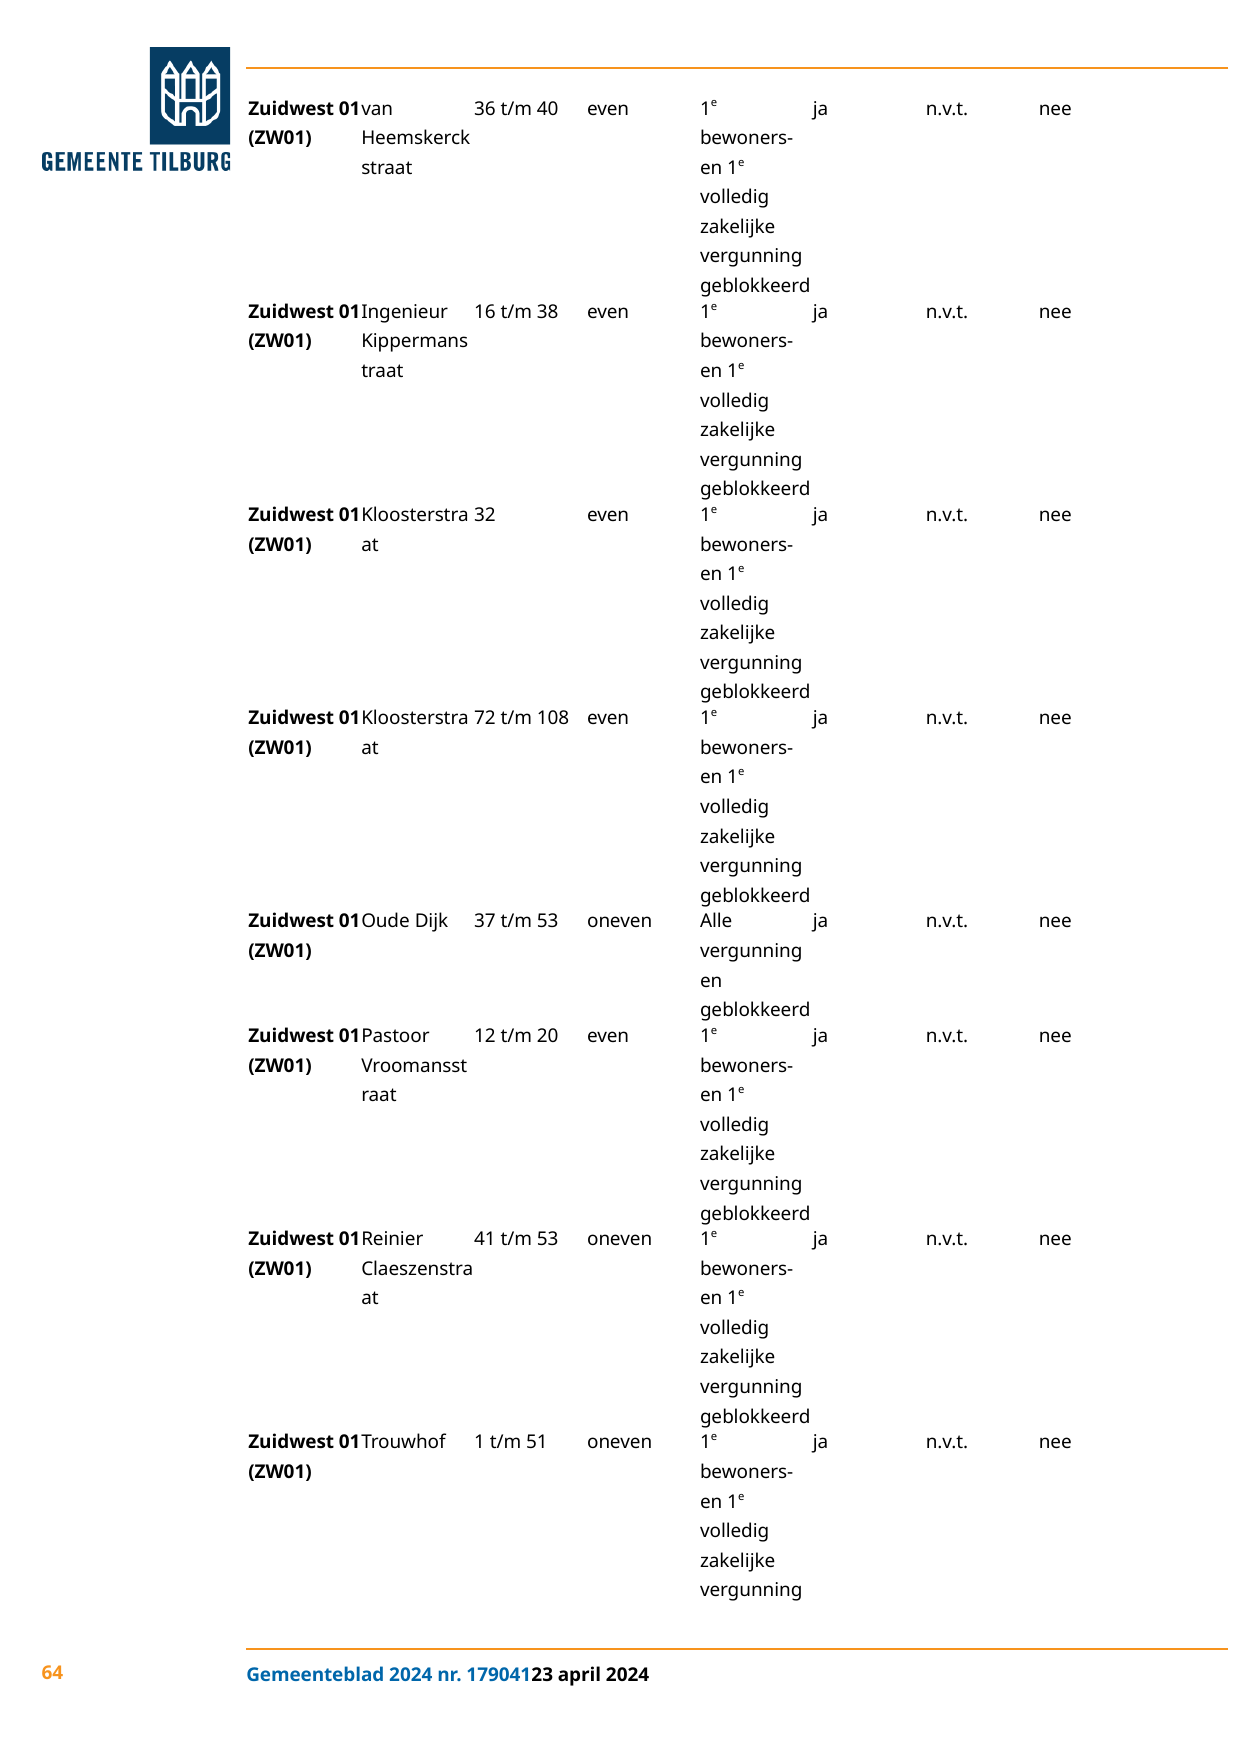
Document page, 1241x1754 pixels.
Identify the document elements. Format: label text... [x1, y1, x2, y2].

table_cell even [587, 705, 700, 908]
table_cell oneven [587, 1225, 700, 1429]
table_cell 1e bewoners- en 1e volledig zakelijke vergunning [700, 1429, 813, 1602]
table_cell Kloosterstraat [361, 705, 474, 908]
table_cell ja [813, 1429, 926, 1602]
table_cell nee [1039, 501, 1152, 704]
table_cell ja [813, 95, 926, 298]
table_cell 12 t/m 20 [474, 1022, 587, 1225]
table_cell even [587, 501, 700, 704]
table_cell Ingenieur Kippermanstraat [361, 298, 474, 501]
table_cell even [587, 1022, 700, 1225]
table_cell Reinier Claeszenstraat [361, 1225, 474, 1429]
table_cell 1e bewoners- en 1e volledig zakelijke vergunning geblokkeerd [700, 501, 813, 704]
table_cell n.v.t. [926, 705, 1038, 908]
table_cell 16 t/m 38 [474, 298, 587, 501]
table_cell 32 [474, 501, 587, 704]
table_cell n.v.t. [926, 95, 1038, 298]
table_cell Zuidwest 01 (ZW01) [248, 908, 361, 1022]
table_cell oneven [587, 1429, 700, 1602]
table_cell 41 t/m 53 [474, 1225, 587, 1429]
table_cell nee [1039, 298, 1152, 501]
table_cell nee [1039, 1429, 1152, 1602]
table_cell ja [813, 705, 926, 908]
table_cell n.v.t. [926, 1429, 1038, 1602]
table_cell ja [813, 908, 926, 1022]
table_cell Zuidwest 01 (ZW01) [248, 705, 361, 908]
table_cell 1e bewoners- en 1e volledig zakelijke vergunning geblokkeerd [700, 705, 813, 908]
table_cell n.v.t. [926, 298, 1038, 501]
table_cell nee [1039, 1022, 1152, 1225]
table_cell nee [1039, 1225, 1152, 1429]
table_cell Zuidwest 01 (ZW01) [248, 1022, 361, 1225]
table_cell 1e bewoners- en 1e volledig zakelijke vergunning geblokkeerd [700, 298, 813, 501]
table_cell n.v.t. [926, 501, 1038, 704]
table_cell 1e bewoners- en 1e volledig zakelijke vergunning geblokkeerd [700, 1225, 813, 1429]
table_cell nee [1039, 95, 1152, 298]
table_cell Pastoor Vroomansstraat [361, 1022, 474, 1225]
table_cell van Heemskerckstraat [361, 95, 474, 298]
table_cell Zuidwest 01 (ZW01) [248, 1225, 361, 1429]
table_cell nee [1039, 908, 1152, 1022]
table_cell oneven [587, 908, 700, 1022]
table_cell n.v.t. [926, 1225, 1038, 1429]
table_cell Trouwhof [361, 1429, 474, 1602]
table_cell nee [1039, 705, 1152, 908]
table_cell Kloosterstraat [361, 501, 474, 704]
table_cell ja [813, 298, 926, 501]
table_cell ja [813, 1022, 926, 1225]
table_cell ja [813, 1225, 926, 1429]
table_cell Zuidwest 01 (ZW01) [248, 298, 361, 501]
table_cell 37 t/m 53 [474, 908, 587, 1022]
table_cell n.v.t. [926, 1022, 1038, 1225]
table_cell ja [813, 501, 926, 704]
table_cell n.v.t. [926, 908, 1038, 1022]
table_cell 36 t/m 40 [474, 95, 587, 298]
table_cell Zuidwest 01 (ZW01) [248, 501, 361, 704]
table_cell 1e bewoners- en 1e volledig zakelijke vergunning geblokkeerd [700, 1022, 813, 1225]
table_cell Alle vergunningen geblokkeerd [700, 908, 813, 1022]
table_cell 72 t/m 108 [474, 705, 587, 908]
table_cell Zuidwest 01 (ZW01) [248, 95, 361, 298]
table_cell Zuidwest 01 (ZW01) [248, 1429, 361, 1602]
table_cell 1e bewoners- en 1e volledig zakelijke vergunning geblokkeerd [700, 95, 813, 298]
table_cell Oude Dijk [361, 908, 474, 1022]
table_cell even [587, 298, 700, 501]
table_cell 1 t/m 51 [474, 1429, 587, 1602]
picture [41, 47, 231, 172]
table_cell even [587, 95, 700, 298]
